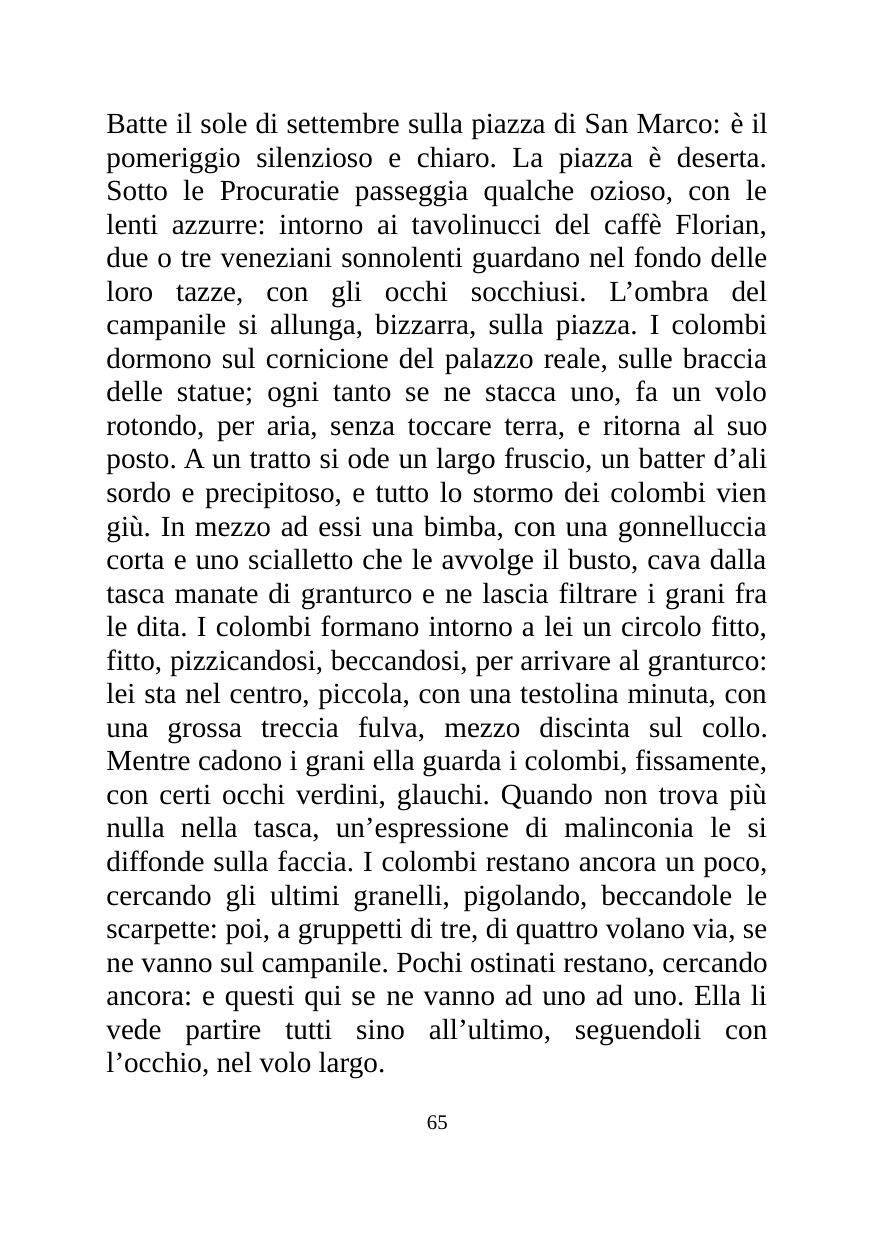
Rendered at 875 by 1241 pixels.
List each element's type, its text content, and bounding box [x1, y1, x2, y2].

text Batte il sole di settembre sulla piazza di San Marco: è il pomeriggio silenzioso e chiaro. La piazza è deserta. Sotto le Procuratie passeggia qualche ozioso, con le lenti azzurre: intorno ai tavolinucci del caffè Florian, due o tre veneziani sonnolenti guardano nel fondo delle loro tazze, con gli occhi socchiusi. L’ombra del campanile si allunga, bizzarra, sulla piazza. I colombi dormono sul cornicione del palazzo reale, sulle braccia delle statue; ogni tanto se ne stacca uno, fa un volo rotondo, per aria, senza toccare terra, e ritorna al suo posto. A un tratto si ode un largo fruscio, un batter d’ali sordo e precipitoso, e tutto lo stormo dei colombi vien giù. In mezzo ad essi una bimba, con una gonnelluccia corta e uno scialletto che le avvolge il busto, cava dalla tasca manate di granturco e ne lascia filtrare i grani fra le dita. I colombi formano intorno a lei un circolo fitto, fitto, pizzicandosi, beccandosi, per arrivare al granturco: lei sta nel centro, piccola, con una testolina minuta, con una grossa treccia fulva, mezzo discinta sul collo. Mentre cadono i grani ella guarda i colombi, fissamente, con certi occhi verdini, glauchi. Quando non trova più nulla nella tasca, un’espressione di malinconia le si diffonde sulla faccia. I colombi restano ancora un poco, cercando gli ultimi granelli, pigolando, beccandole le scarpette: poi, a gruppetti di tre, di quattro volano via, se ne vanno sul campanile. Pochi ostinati restano, cercando ancora: e questi qui se ne vanno ad uno ad uno. Ella li vede partire tutti sino all’ultimo, seguendoli con l’occhio, nel volo largo. [106, 106, 768, 1079]
